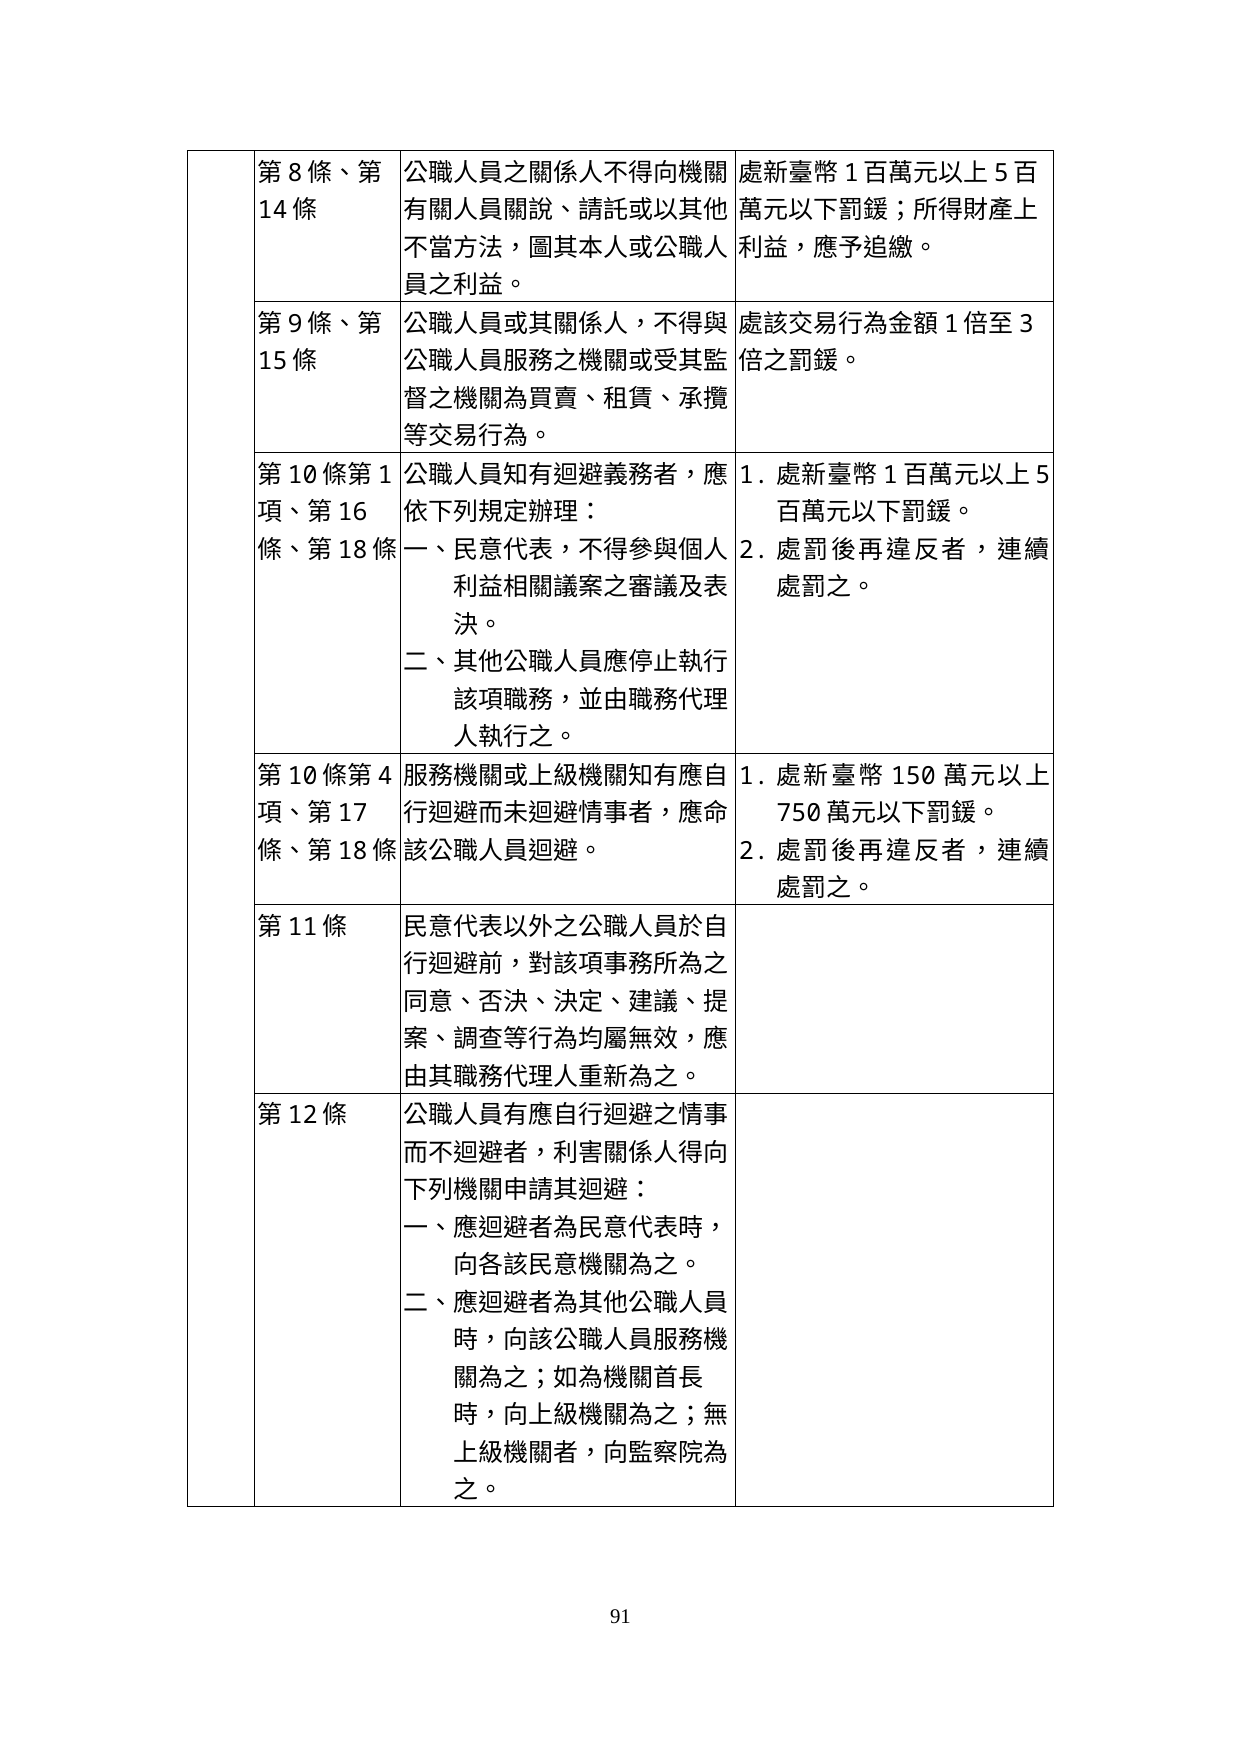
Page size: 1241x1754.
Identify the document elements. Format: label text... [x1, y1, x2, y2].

table_cell 服務機關或上級機關知有應自行迴避而未迴避情事者，應命該公職人員迴避。 [401, 754, 735, 904]
table_cell 公職人員或其關係人，不得與公職人員服務之機關或受其監督之機關為買賣、租賃、承攬等交易行為。 [401, 302, 735, 452]
table_cell 處新臺幣150萬元以上750萬元以下罰鍰。 處罰後再違反者，連續處罰之。 [736, 754, 1053, 904]
table_cell 處新臺幣1百萬元以上5百萬元以下罰鍰。 處罰後再違反者，連續處罰之。 [736, 453, 1053, 753]
table_cell 第10條第1項、第16條、第18條 [255, 453, 400, 753]
table_cell 第12條 [255, 1094, 400, 1506]
table_cell 第9條、第15條 [255, 302, 400, 452]
table_cell 第10條第4項、第17條、第18條 [255, 754, 400, 904]
table_cell 公職人員之關係人不得向機關有關人員關說、請託或以其他不當方法，圖其本人或公職人員之利益。 [401, 151, 735, 301]
table_cell 公職人員有應自行迴避之情事而不迴避者，利害關係人得向下列機關申請其迴避： 一、應迴避者為民意代表時，向各該民意機關為之。 二、應迴避者為其他公職人員時，向該公職人員服務機關為之；如為機關首長時，向上級機關為之；無上級機關者，向監察院為之。 [401, 1094, 735, 1506]
table_cell [736, 1094, 1053, 1506]
table_cell 處新臺幣1百萬元以上5百萬元以下罰鍰；所得財產上利益，應予追繳。 [736, 151, 1053, 301]
table_cell [188, 151, 254, 1506]
table_cell 處該交易行為金額1倍至3倍之罰鍰。 [736, 302, 1053, 452]
table_cell 公職人員知有迴避義務者，應依下列規定辦理： 一、民意代表，不得參與個人利益相關議案之審議及表決。 二、其他公職人員應停止執行該項職務，並由職務代理人執行之。 [401, 453, 735, 753]
table_cell 第11條 [255, 905, 400, 1093]
table_cell 民意代表以外之公職人員於自行迴避前，對該項事務所為之同意、否決、決定、建議、提案、調查等行為均屬無效，應由其職務代理人重新為之。 [401, 905, 735, 1093]
table_cell 第8條、第14條 [255, 151, 400, 301]
table_cell [736, 905, 1053, 1093]
